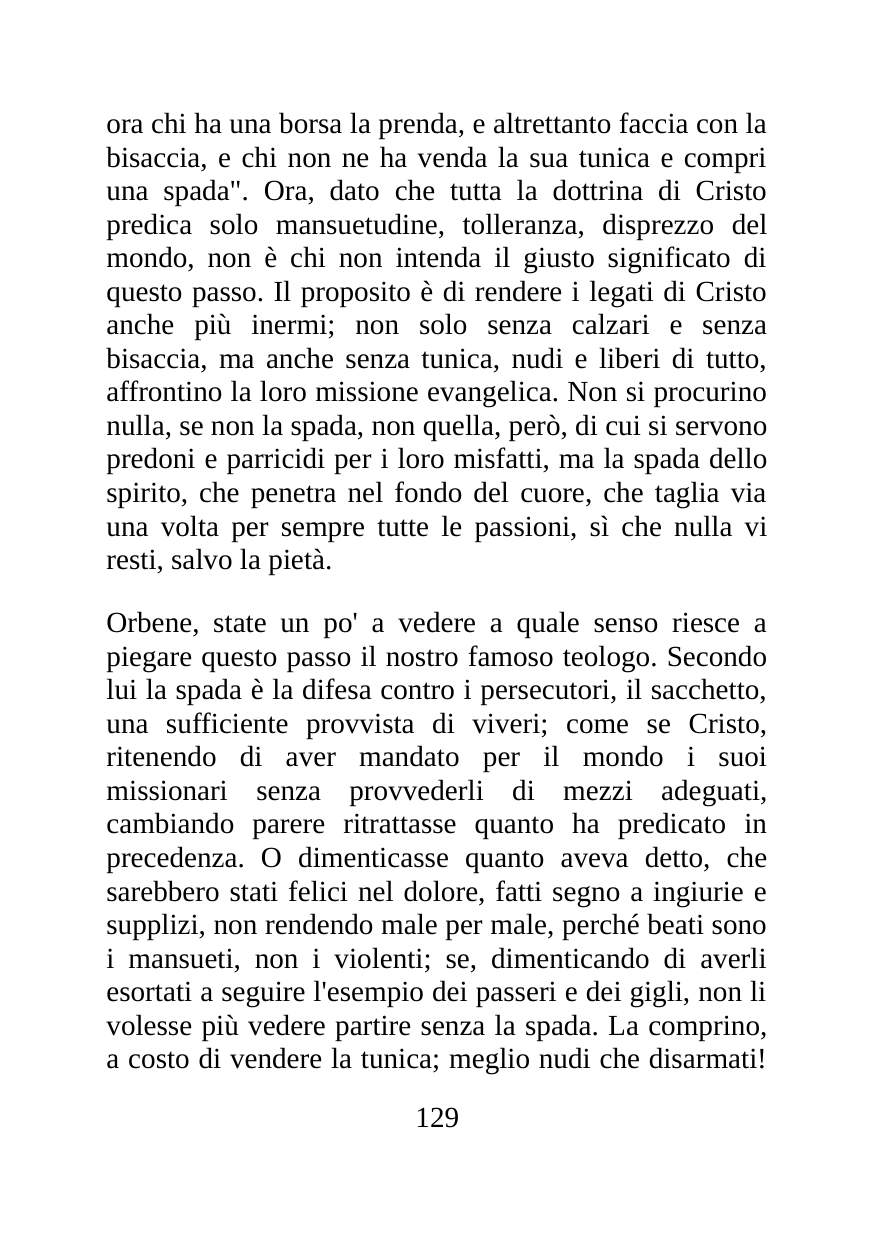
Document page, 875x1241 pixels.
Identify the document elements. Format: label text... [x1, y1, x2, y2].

text ora chi ha una borsa la prenda, e altrettanto faccia con la bisaccia, e chi non ne ha venda la sua tunica e compri una spada". Ora, dato che tutta la dottrina di Cristo predica solo mansuetudine, tolleranza, disprezzo del mondo, non è chi non intenda il giusto significato di questo passo. Il proposito è di rendere i legati di Cristo anche più inermi; non solo senza calzari e senza bisaccia, ma anche senza tunica, nudi e liberi di tutto, affrontino la loro missione evangelica. Non si procurino nulla, se non la spada, non quella, però, di cui si servono predoni e parricidi per i loro misfatti, ma la spada dello spirito, che penetra nel fondo del cuore, che taglia via una volta per sempre tutte le passioni, sì che nulla vi resti, salvo la pietà. [106, 106, 768, 576]
text Orbene, state un po' a vedere a quale senso riesce a piegare questo passo il nostro famoso teologo. Secondo lui la spada è la difesa contro i persecutori, il sacchetto, una sufficiente provvista di viveri; come se Cristo, ritenendo di aver mandato per il mondo i suoi missionari senza provvederli di mezzi adeguati, cambiando parere ritrattasse quanto ha predicato in precedenza. O dimenticasse quanto aveva detto, che sarebbero stati felici nel dolore, fatti segno a ingiurie e supplizi, non rendendo male per male, perché beati sono i mansueti, non i violenti; se, dimenticando di averli esortati a seguire l'esempio dei passeri e dei gigli, non li volesse più vedere partire senza la spada. La comprino, a costo di vendere la tunica; meglio nudi che disarmati! [106, 605, 768, 1075]
